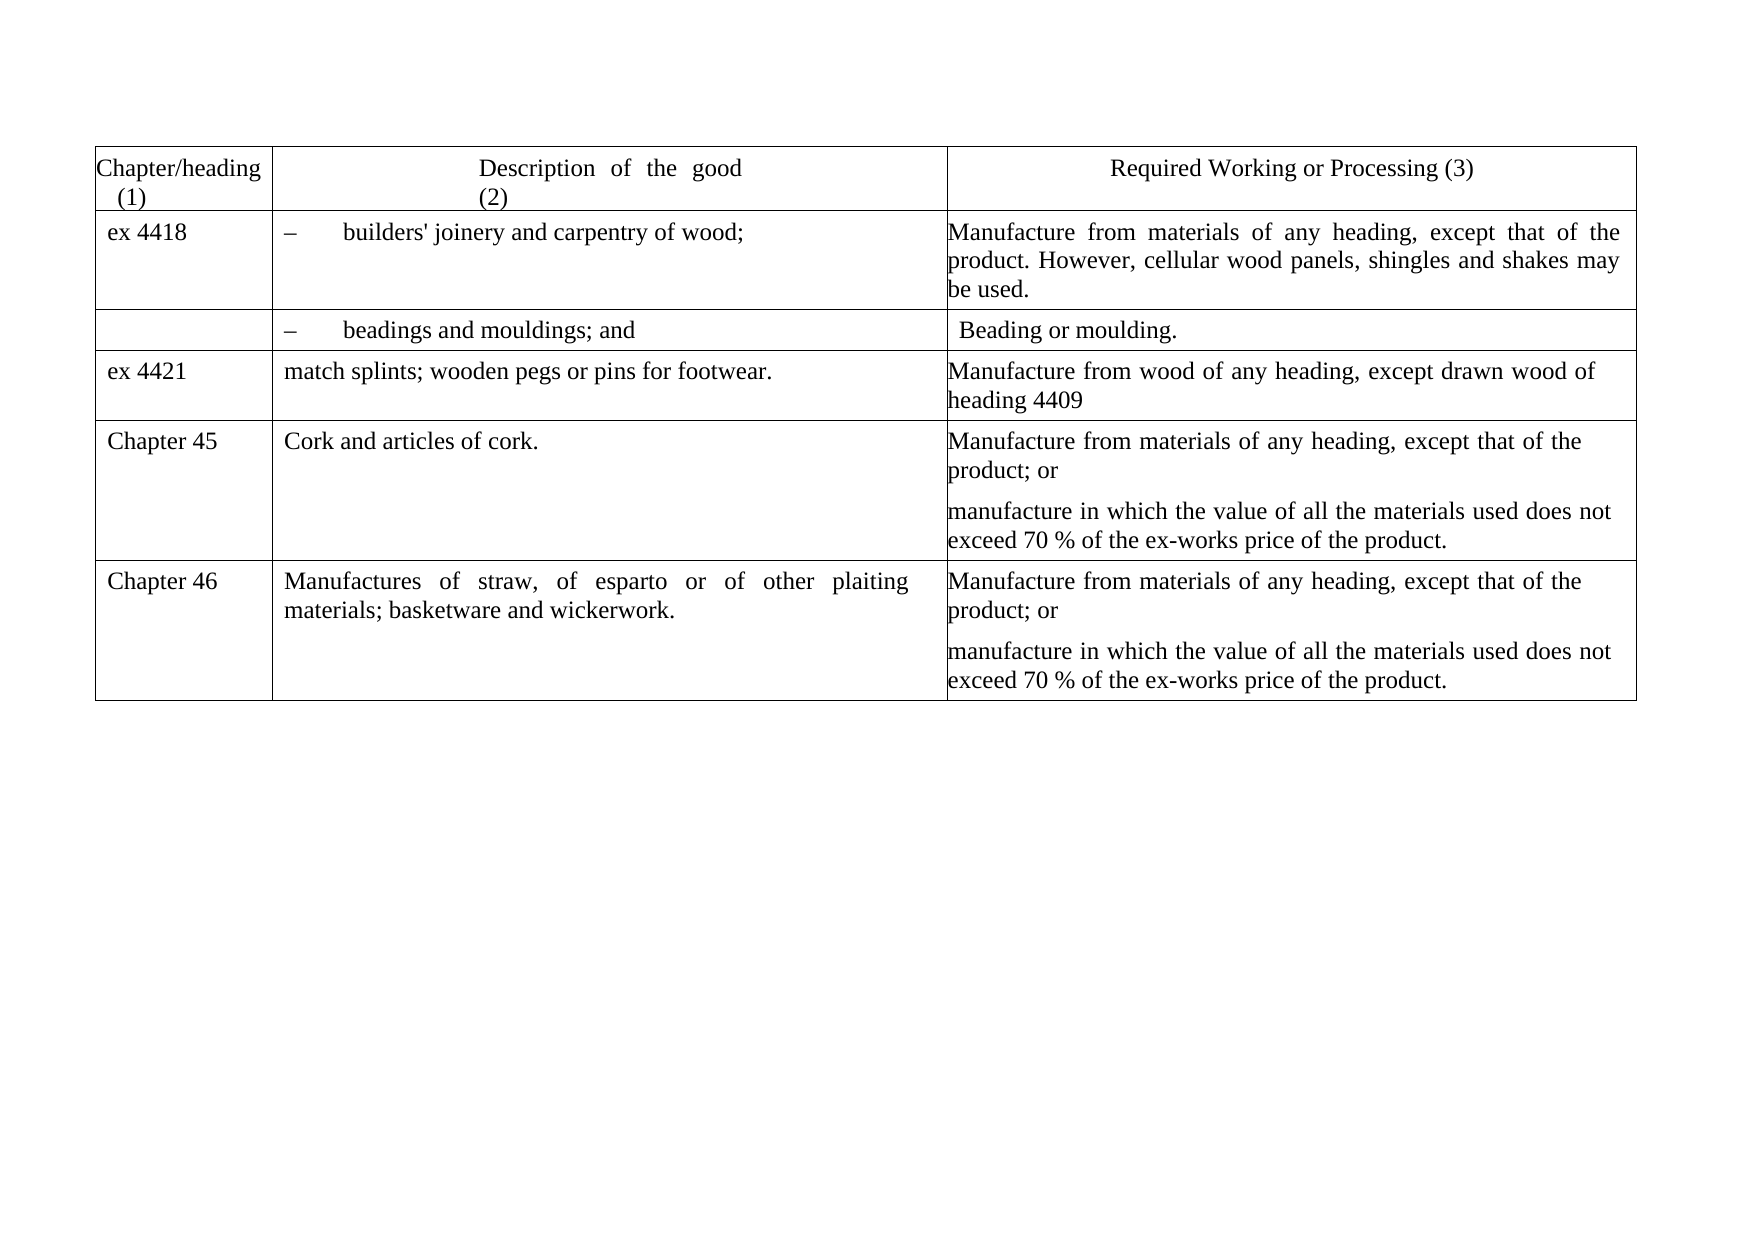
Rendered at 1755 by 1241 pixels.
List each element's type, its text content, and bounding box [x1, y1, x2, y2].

table_cell Cork and articles of cork. [273, 421, 947, 560]
table_cell Manufacture from materials of any heading, except that of the product. However, cellular wood panels, shingles and shakes may be used. [948, 211, 1636, 309]
table_cell – builders' joinery and carpentry of wood; [273, 211, 947, 309]
table_cell ex 4421 [96, 351, 272, 420]
table_cell Manufacture from materials of any heading, except that of the product; or manufacture in which the value of all the materials used does not exceed 70 % of the ex-works price of the product. [948, 421, 1636, 560]
table_cell Manufacture from materials of any heading, except that of the product; or manufacture in which the value of all the materials used does not exceed 70 % of the ex-works price of the product. [948, 561, 1636, 700]
table_header Required Working or Processing (3) [948, 147, 1636, 210]
table_cell ex 4418 [96, 211, 272, 309]
table_cell Manufactures of straw, of esparto or of other plaiting materials; basketware and wickerwork. [273, 561, 947, 700]
table_cell [96, 310, 272, 350]
table_cell Chapter 46 [96, 561, 272, 700]
table_header Chapter/heading (1) [96, 147, 272, 210]
table_cell Chapter 45 [96, 421, 272, 560]
table_header Description of the good (2) [273, 147, 947, 210]
table_cell – beadings and mouldings; and [273, 310, 947, 350]
table_cell match splints; wooden pegs or pins for footwear. [273, 351, 947, 420]
table_cell Beading or moulding. [948, 310, 1636, 350]
table_cell Manufacture from wood of any heading, except drawn wood of heading 4409 [948, 351, 1636, 420]
